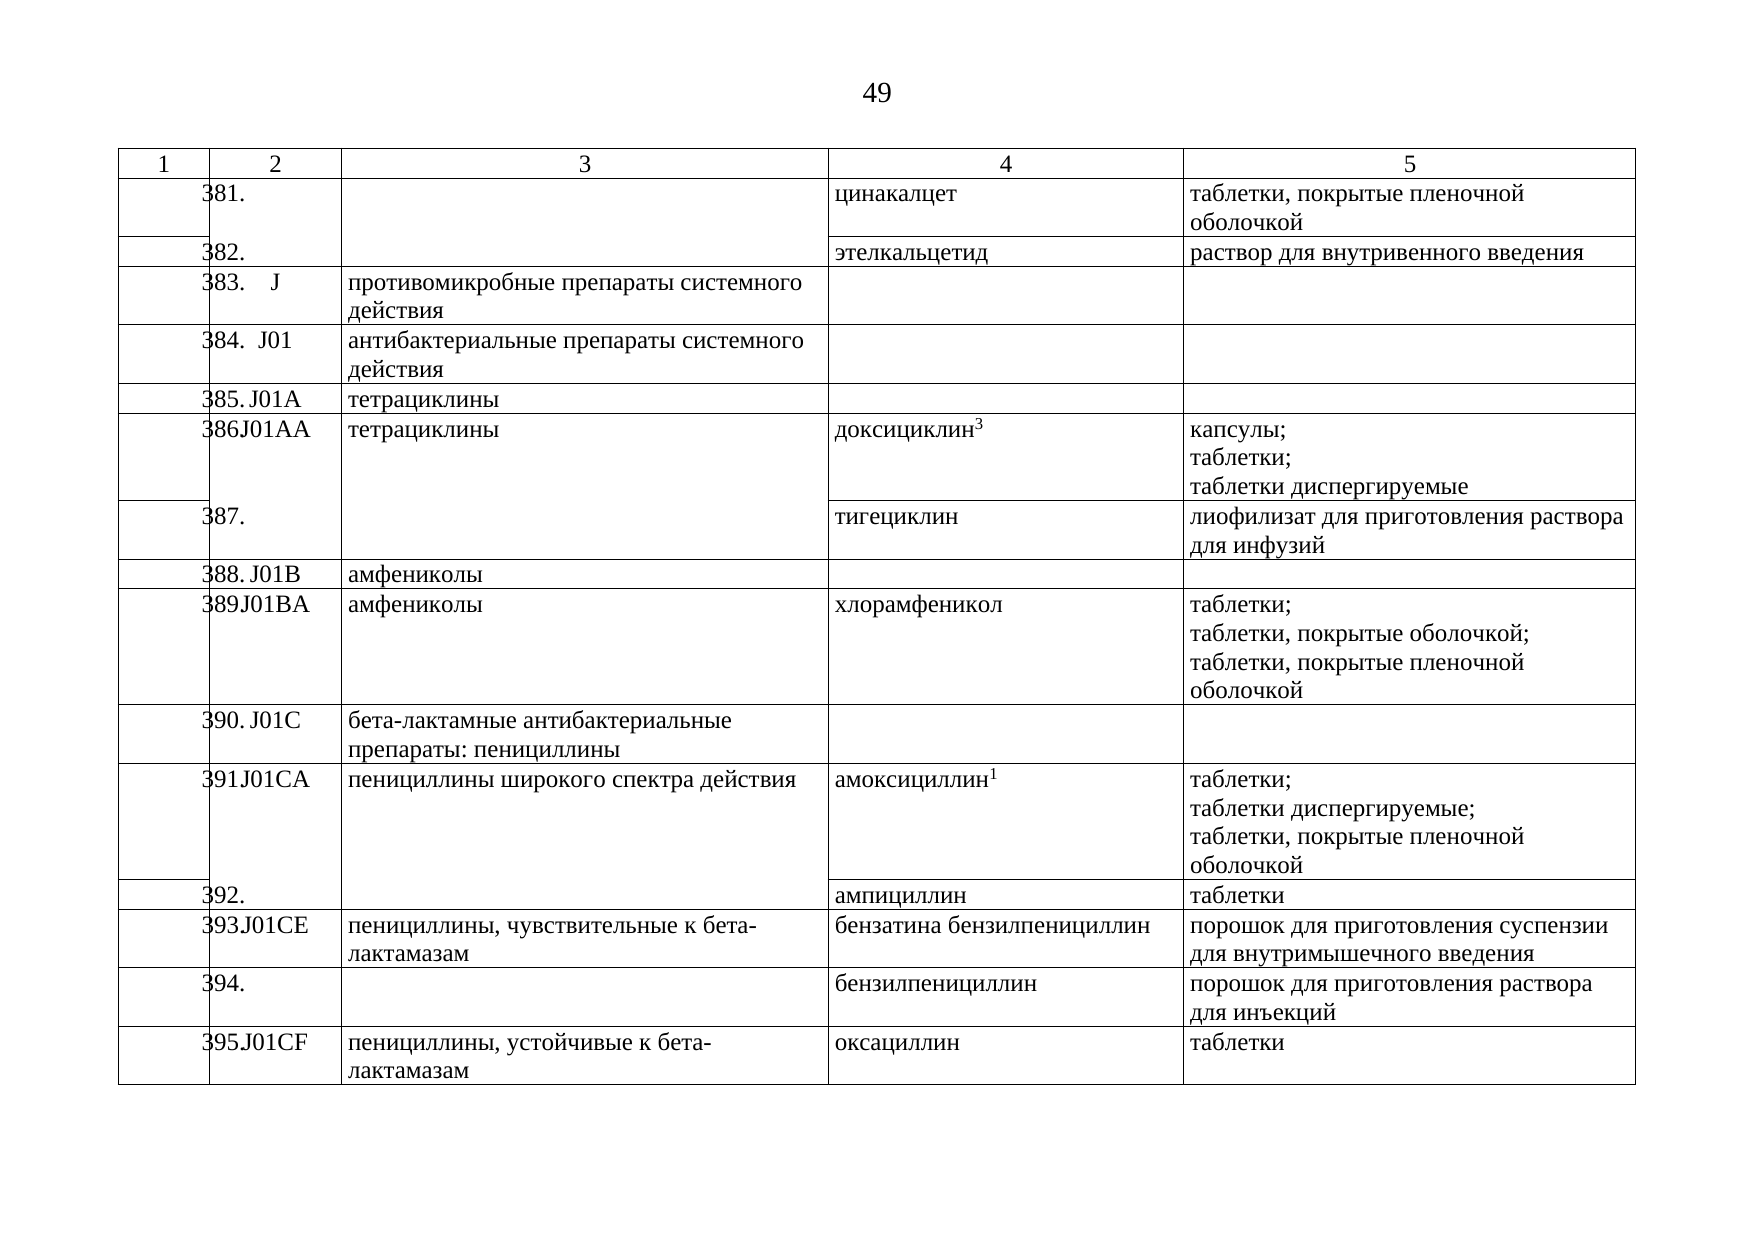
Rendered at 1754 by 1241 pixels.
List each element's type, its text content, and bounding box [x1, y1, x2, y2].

table_header 2 [210, 149, 341, 177]
table_header 4 [829, 149, 1183, 177]
table_cell тетрациклины [342, 414, 828, 558]
table_cell [119, 267, 209, 324]
table_cell [119, 179, 209, 236]
table_cell доксициклин3 [829, 414, 1183, 500]
table_cell лиофилизат для приготовления раствора для инфузий [1184, 501, 1635, 558]
table_cell капсулы; таблетки; таблетки диспергируемые [1184, 414, 1635, 500]
table_cell раствор для внутривенного введения [1184, 237, 1635, 266]
table_cell J01B [210, 560, 341, 588]
table_cell таблетки, покрытые пленочной оболочкой [1184, 179, 1635, 236]
table_cell таблетки; таблетки, покрытые оболочкой; таблетки, покрытые пленочной оболочкой [1184, 589, 1635, 704]
table_cell [1184, 267, 1635, 324]
table_cell [119, 880, 209, 909]
table_cell J01CF [210, 1027, 341, 1084]
table_cell таблетки [1184, 880, 1635, 909]
table_cell [829, 384, 1183, 413]
table_cell [1184, 384, 1635, 413]
table_header 1 [119, 149, 209, 177]
table_cell таблетки [1184, 1027, 1635, 1084]
table_cell хлорамфеникол [829, 589, 1183, 704]
table_cell [829, 705, 1183, 763]
table_cell J01 [210, 325, 341, 383]
table_cell бензатина бензилпенициллин [829, 910, 1183, 967]
table_cell бензилпенициллин [829, 968, 1183, 1026]
table_cell J01CE [210, 910, 341, 967]
table_cell [119, 705, 209, 763]
table_cell [119, 325, 209, 383]
table_cell [1184, 560, 1635, 588]
table_cell [119, 910, 209, 967]
table_cell [1184, 325, 1635, 383]
table_cell ампициллин [829, 880, 1183, 909]
table_cell противомикробные препараты системного действия [342, 267, 828, 324]
table_cell этелкальцетид [829, 237, 1183, 266]
table_cell [119, 501, 209, 558]
table_header 3 [342, 149, 828, 177]
table_cell [1184, 705, 1635, 763]
table_cell амфениколы [342, 589, 828, 704]
table_cell [119, 968, 209, 1026]
table_cell [210, 879, 341, 909]
table_cell тигециклин [829, 501, 1183, 558]
table_cell [829, 325, 1183, 383]
table_cell J01AA [210, 414, 341, 558]
table_cell [119, 764, 209, 879]
table_cell J01A [210, 384, 341, 413]
table_cell антибактериальные препараты системного действия [342, 325, 828, 383]
table_cell [119, 589, 209, 704]
table_cell [342, 179, 828, 266]
table_cell амоксициллин1 [829, 764, 1183, 879]
table_cell пенициллины широкого спектра действия [342, 764, 828, 879]
table_cell [829, 267, 1183, 324]
table_cell J [210, 267, 341, 324]
table_cell [342, 879, 828, 909]
table_cell [342, 968, 828, 1026]
table_cell оксациллин [829, 1027, 1183, 1084]
table_cell пенициллины, устойчивые к бета-лактамазам [342, 1027, 828, 1084]
table_cell пенициллины, чувствительные к бета-лактамазам [342, 910, 828, 967]
table_cell [119, 1027, 209, 1084]
table_cell J01BA [210, 589, 341, 704]
table_cell амфениколы [342, 560, 828, 588]
table_header 5 [1184, 149, 1635, 177]
table_cell таблетки; таблетки диспергируемые; таблетки, покрытые пленочной оболочкой [1184, 764, 1635, 879]
table_cell цинакалцет [829, 179, 1183, 236]
table_cell бета-лактамные антибактериальные препараты: пенициллины [342, 705, 828, 763]
table_cell тетрациклины [342, 384, 828, 413]
table_cell [119, 414, 209, 500]
table_cell [119, 384, 209, 413]
table_cell порошок для приготовления суспензии для внутримышечного введения [1184, 910, 1635, 967]
table_cell [210, 968, 341, 1026]
table_cell J01C [210, 705, 341, 763]
table_cell [119, 237, 209, 266]
table_cell J01CA [210, 764, 341, 879]
table_cell [119, 560, 209, 588]
table_cell порошок для приготовления раствора для инъекций [1184, 968, 1635, 1026]
table_cell [829, 560, 1183, 588]
table_cell H05BX [210, 179, 341, 266]
